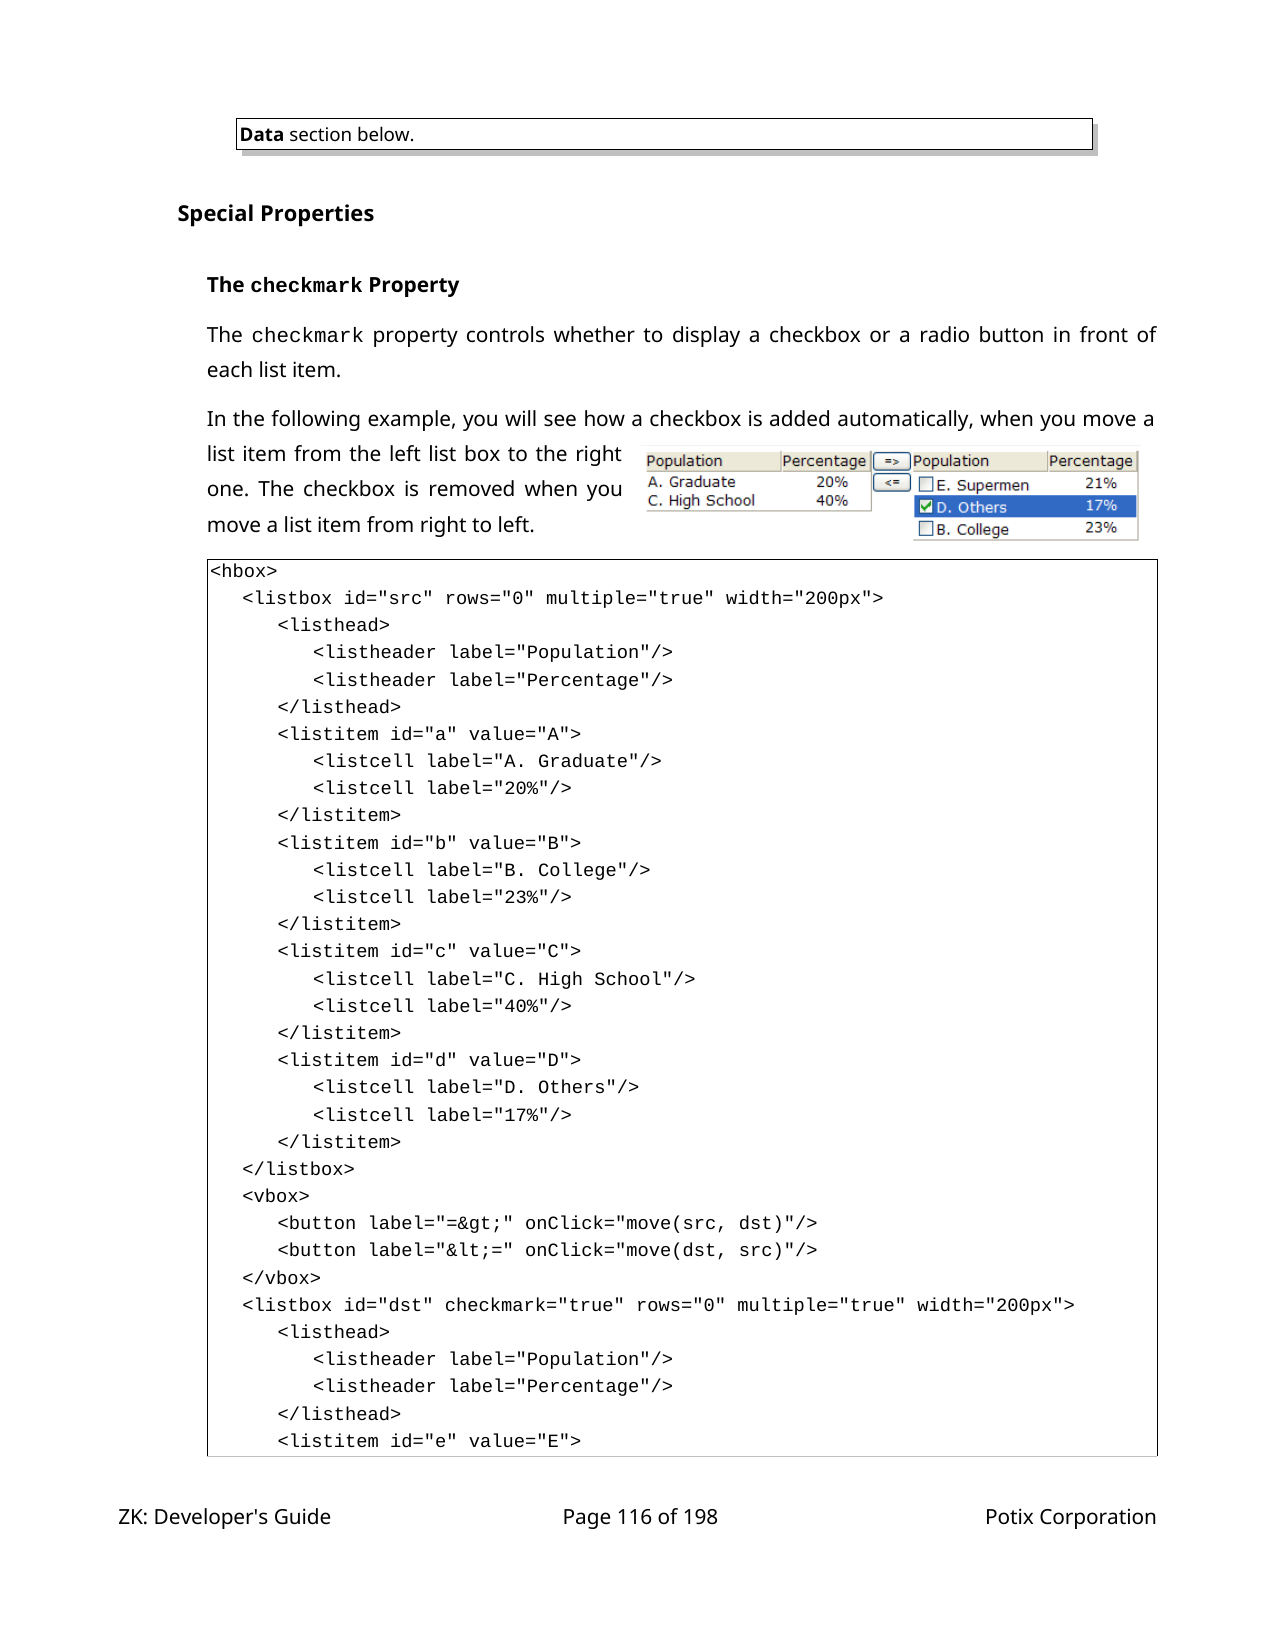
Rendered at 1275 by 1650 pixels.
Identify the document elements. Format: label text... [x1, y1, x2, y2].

text <vbox> [208, 1184, 1157, 1208]
text <listheader label="Population"/> [208, 1347, 1157, 1371]
text <listhead> [208, 1320, 1157, 1344]
text <listbox id="src" rows="0" multiple="true" width="200px"> [208, 586, 1157, 610]
text <button label="=&gt;" onClick="move(src, dst)"/> [208, 1211, 1157, 1235]
text <listcell label="B. College"/> [208, 858, 1157, 882]
text </listhead> [208, 694, 1157, 719]
text <listheader label="Population"/> [208, 640, 1157, 664]
text <listitem id="d" value="D"> [208, 1048, 1157, 1072]
text <listitem id="b" value="B"> [208, 831, 1157, 855]
text <listcell label="A. Graduate"/> [208, 749, 1157, 773]
text </listbox> [208, 1157, 1157, 1181]
text </vbox> [208, 1266, 1157, 1290]
subtitle The checkmark Property [207, 271, 1157, 299]
text The checkmark property controls whether to display a checkbox or a radio button in front of each list item. [207, 320, 1157, 383]
text </listitem> [208, 912, 1157, 936]
text <listhead> [208, 613, 1157, 637]
text <listitem id="c" value="C"> [208, 939, 1157, 963]
text <listcell label="20%"/> [208, 776, 1157, 800]
text <listcell label="23%"/> [208, 885, 1157, 909]
text <button label="&lt;=" onClick="move(dst, src)"/> [208, 1238, 1157, 1263]
text <listcell label="D. Others"/> [208, 1075, 1157, 1099]
text <listitem id="e" value="E"> [208, 1429, 1157, 1456]
text <listcell label="C. High School"/> [208, 966, 1157, 991]
picture [640, 445, 1142, 543]
text <listheader label="Percentage"/> [208, 1374, 1157, 1398]
text <listitem id="a" value="A"> [208, 722, 1157, 746]
text <listcell label="40%"/> [208, 994, 1157, 1018]
text </listhead> [208, 1401, 1157, 1426]
text </listitem> [208, 803, 1157, 828]
text <hbox> [208, 560, 1157, 583]
text <listheader label="Percentage"/> [208, 667, 1157, 692]
text Data section below. [237, 119, 1092, 149]
text <listbox id="dst" checkmark="true" rows="0" multiple="true" width="200px"> [208, 1293, 1157, 1317]
text </listitem> [208, 1129, 1157, 1154]
text <listcell label="17%"/> [208, 1102, 1157, 1127]
text In the following example, you will see how a checkbox is added automatically, when you move a list item from the left list box to the right one. The checkbox is removed when you move a list item from right to left. [207, 404, 1157, 538]
subtitle Special Properties [177, 198, 1157, 228]
text </listitem> [208, 1021, 1157, 1045]
